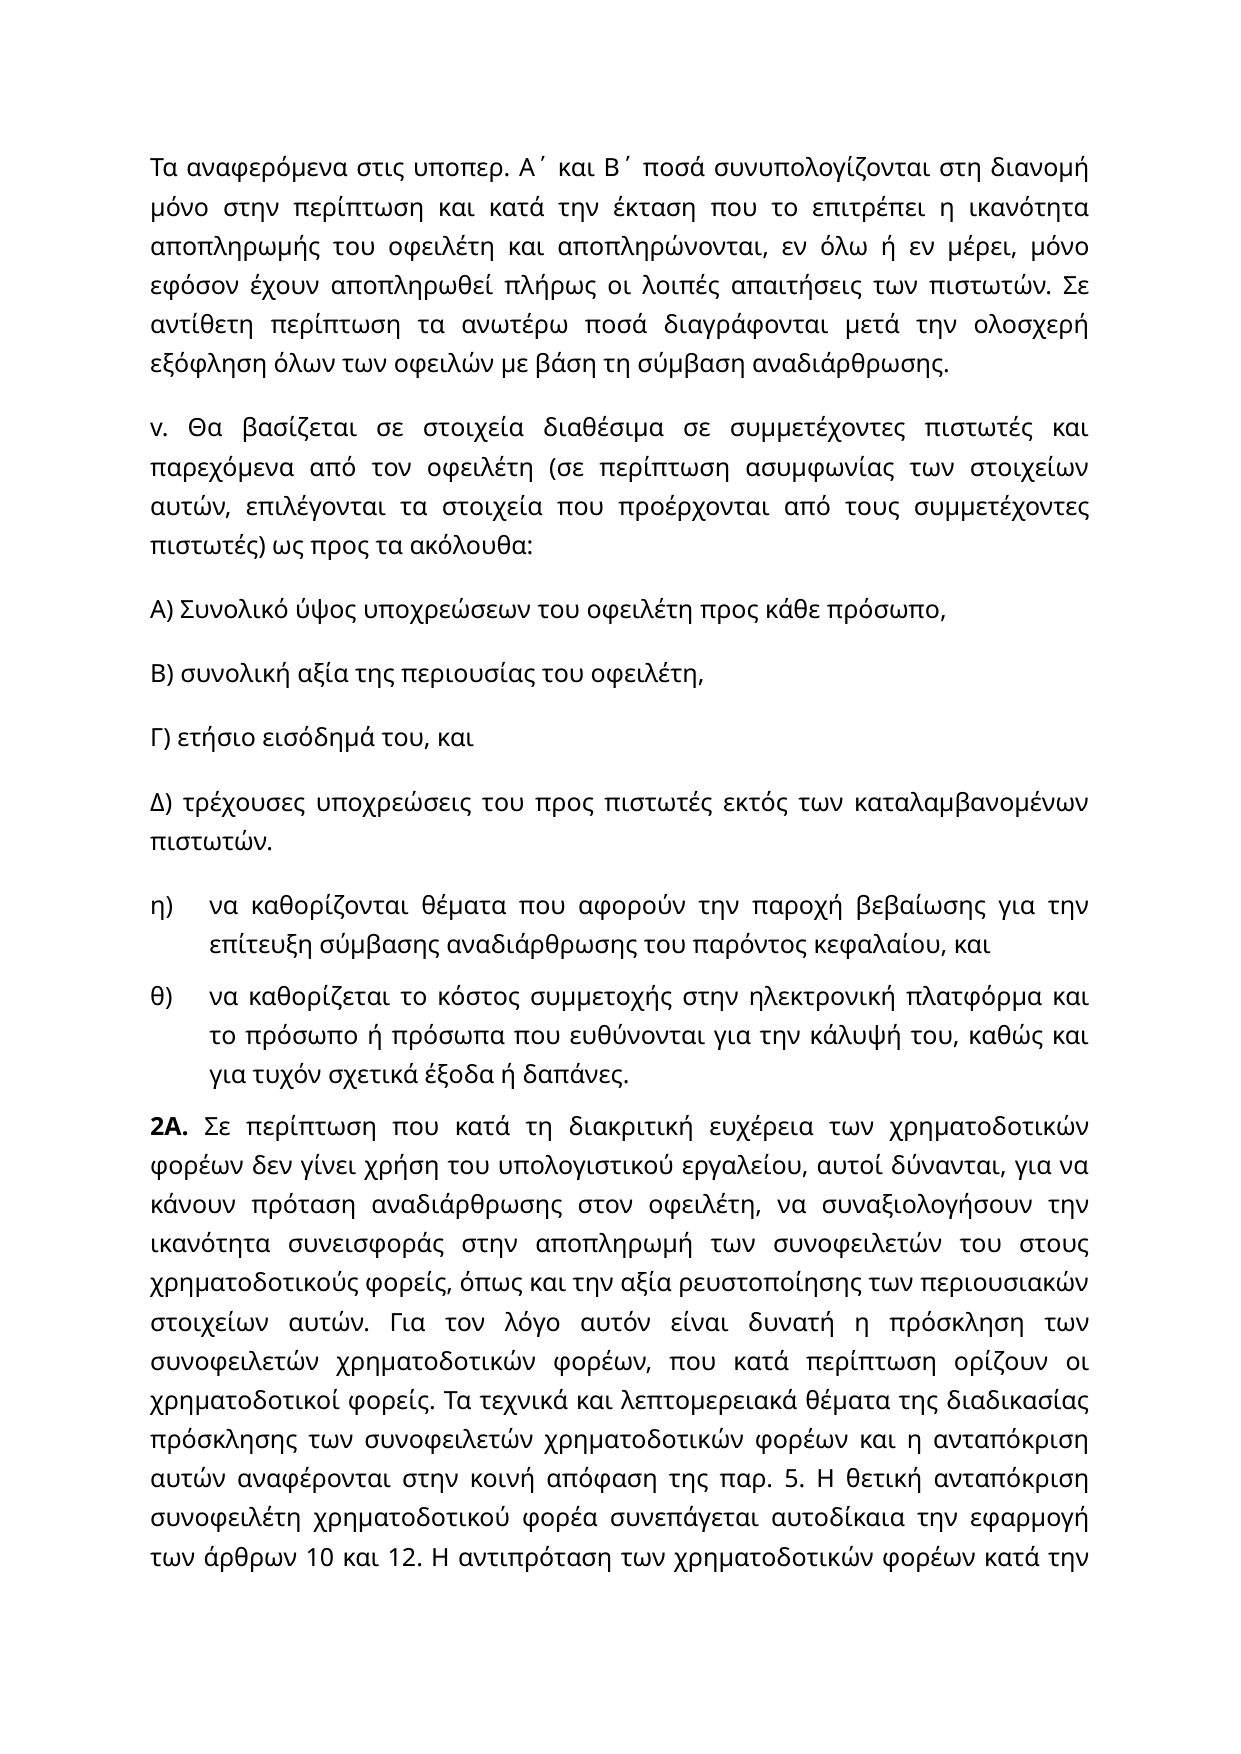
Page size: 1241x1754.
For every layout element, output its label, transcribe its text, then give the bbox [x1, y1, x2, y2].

text Β) συνολική αξία της περιουσίας του οφειλέτη, [150, 656, 1090, 690]
text Γ) ετήσιο εισόδημά του, και [150, 720, 1090, 754]
text Τα αναφερόμενα στις υποπερ. A΄ και B΄ ποσά συνυπολογίζονται στη διανομή μόνο στην περίπτωση και κατά την έκταση που το επιτρέπει η ικανότητα αποπληρωμής του οφειλέτη και αποπληρώνονται, εν όλω ή εν μέρει, μόνο εφόσον έχουν αποπληρωθεί πλήρως οι λοιπές απαιτήσεις των πιστωτών. Σε αντίθετη περίπτωση τα ανωτέρω ποσά διαγράφονται μετά την ολοσχερή εξόφληση όλων των οφειλών με βάση τη σύμβαση αναδιάρθρωσης. [150, 150, 1090, 380]
text Α) Συνολικό ύψος υποχρεώσεων του οφειλέτη προς κάθε πρόσωπο, [150, 592, 1090, 626]
text 2Α. Σε περίπτωση που κατά τη διακριτική ευχέρεια των χρηματοδοτικών φορέων δεν γίνει χρήση του υπολογιστικού εργαλείου, αυτοί δύνανται, για να κάνουν πρόταση αναδιάρθρωσης στον οφειλέτη, να συναξιολογήσουν την ικανότητα συνεισφοράς στην αποπληρωμή των συνοφειλετών του στους χρηματοδοτικούς φορείς, όπως και την αξία ρευστοποίησης των περιουσιακών στοιχείων αυτών. Για τον λόγο αυτόν είναι δυνατή η πρόσκληση των συνοφειλετών χρηματοδοτικών φορέων, που κατά περίπτωση ορίζουν οι χρηματοδοτικοί φορείς. Τα τεχνικά και λεπτομερειακά θέματα της διαδικασίας πρόσκλησης των συνοφειλετών χρηματοδοτικών φορέων και η ανταπόκριση αυτών αναφέρονται στην κοινή απόφαση της παρ. 5. Η θετική ανταπόκριση συνοφειλέτη χρηματοδοτικού φορέα συνεπάγεται αυτοδίκαια την εφαρμογή των άρθρων 10 και 12. Η αντιπρόταση των χρηματοδοτικών φορέων κατά την [150, 1108, 1090, 1573]
list η) να καθορίζονται θέματα που αφορούν την παροχή βεβαίωσης για την επίτευξη σύμβασης αναδιάρθρωσης του παρόντος κεφαλαίου, και [150, 887, 1090, 961]
list θ) να καθορίζεται το κόστος συμμετοχής στην ηλεκτρονική πλατφόρμα και το πρόσωπο ή πρόσωπα που ευθύνονται για την κάλυψή του, καθώς και για τυχόν σχετικά έξοδα ή δαπάνες. [150, 978, 1090, 1091]
text Δ) τρέχουσες υποχρεώσεις του προς πιστωτές εκτός των καταλαμβανομένων πιστωτών. [150, 784, 1090, 857]
text v. Θα βασίζεται σε στοιχεία διαθέσιμα σε συμμετέχοντες πιστωτές και παρεχόμενα από τον οφειλέτη (σε περίπτωση ασυμφωνίας των στοιχείων αυτών, επιλέγονται τα στοιχεία που προέρχονται από τους συμμετέχοντες πιστωτές) ως προς τα ακόλουθα: [150, 410, 1090, 562]
